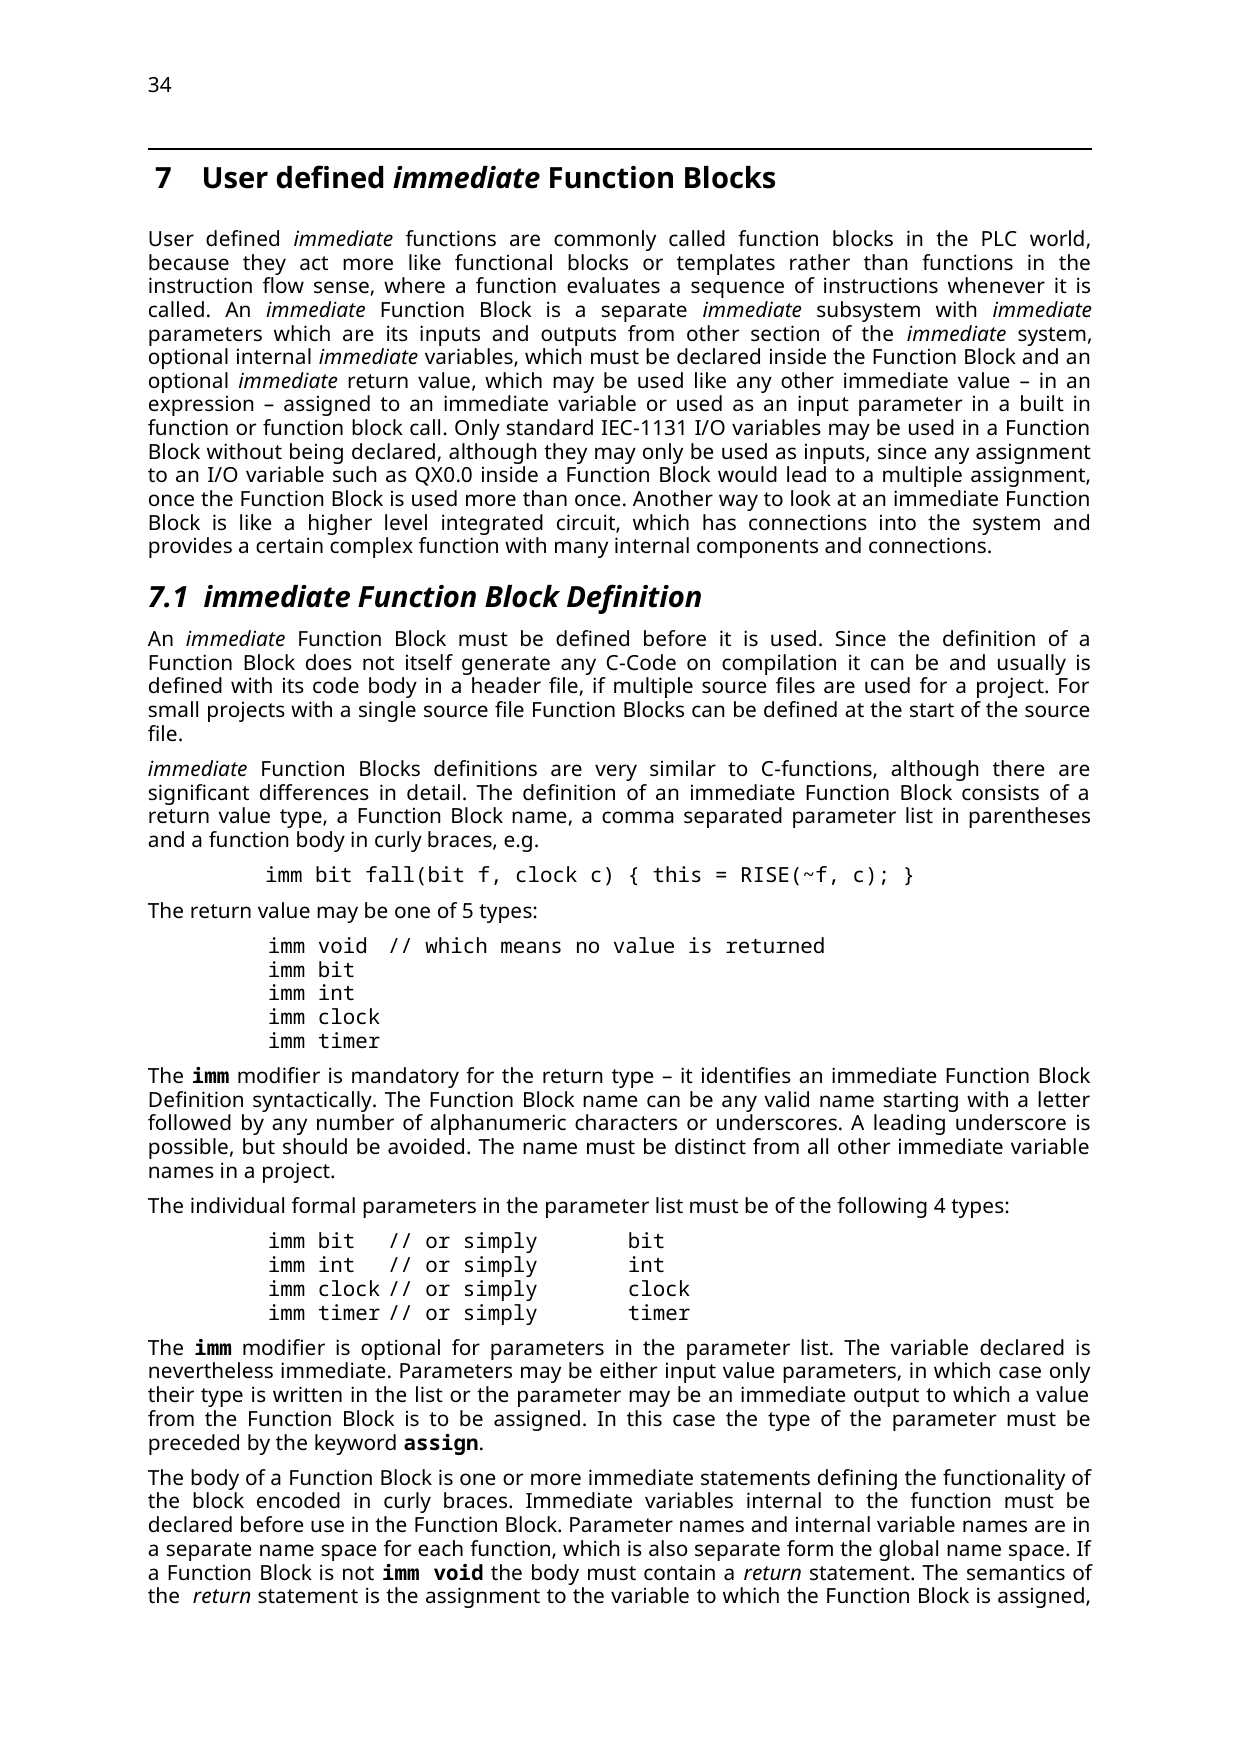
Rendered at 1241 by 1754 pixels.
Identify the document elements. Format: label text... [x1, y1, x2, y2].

text An immediate Function Block must be defined before it is used. Since the definition of a Function Block does not itself generate any C-Code on compilation it can be and usually is defined with its code body in a header file, if multiple source files are used for a project. For small projects with a single source file Function Blocks can be defined at the start of the source file. [148, 627, 1092, 746]
text imm bit fall(bit f, clock c) { this = RISE(~f, c); } [265, 864, 1092, 887]
text The individual formal parameters in the parameter list must be of the following 4 types: [148, 1195, 1092, 1218]
text User defined immediate functions are commonly called function blocks in the PLC world, because they act more like functional blocks or templates rather than functions in the instruction flow sense, where a function evaluates a sequence of instructions whenever it is called. An immediate Function Block is a separate immediate subsystem with immediate parameters which are its inputs and outputs from other section of the immediate system, optional internal immediate variables, which must be declared inside the Function Block and an optional immediate return value, which may be used like any other immediate value – in an expression – assigned to an immediate variable or used as an input parameter in a built in function or function block call. Only standard IEC-1131 I/O variables may be used in a Function Block without being declared, although they may only be used as inputs, since any assignment to an I/O variable such as QX0.0 inside a Function Block would lead to a multiple assignment, once the Function Block is used more than once. Another way to look at an immediate Function Block is like a higher level integrated circuit, which has connections into the system and provides a certain complex function with many internal components and connections. [148, 227, 1092, 558]
text The return value may be one of 5 types: [148, 899, 1092, 923]
text The body of a Function Block is one or more immediate statements defining the functionality of the block encoded in curly braces. Immediate variables internal to the function must be declared before use in the Function Block. Parameter names and internal variable names are in a separate name space for each function, which is also separate form the global name space. If a Function Block is not imm void the body must contain a return statement. The semantics of the return statement is the assignment to the variable to which the Function Block is assigned, [148, 1466, 1092, 1608]
text imm bit // or simply bit imm int // or simply int imm clock // or simply clock imm timer // or simply timer [268, 1230, 1092, 1325]
text The imm modifier is optional for parameters in the parameter list. The variable declared is nevertheless immediate. Parameters may be either input value parameters, in which case only their type is written in the list or the parameter may be an immediate output to which a value from the Function Block is to be assigned. In this case the type of the parameter must be preceded by the keyword assign. [148, 1336, 1092, 1455]
subtitle immediate Function Block Definition [148, 576, 1092, 616]
text imm void // which means no value is returned imm bit imm int imm clock imm timer [268, 935, 1092, 1053]
text immediate Function Blocks definitions are very similar to C-functions, although there are significant differences in detail. The definition of an immediate Function Block consists of a return value type, a Function Block name, a comma separated parameter list in parentheses and a function body in curly braces, e.g. [148, 757, 1092, 852]
text The imm modifier is mandatory for the return type – it identifies an immediate Function Block Definition syntactically. The Function Block name can be any valid name starting with a letter followed by any number of alphanumeric characters or underscores. A leading underscore is possible, but should be avoided. The name must be distinct from all other immediate variable names in a project. [148, 1065, 1092, 1183]
subtitle User defined immediate Function Blocks [148, 150, 1092, 204]
